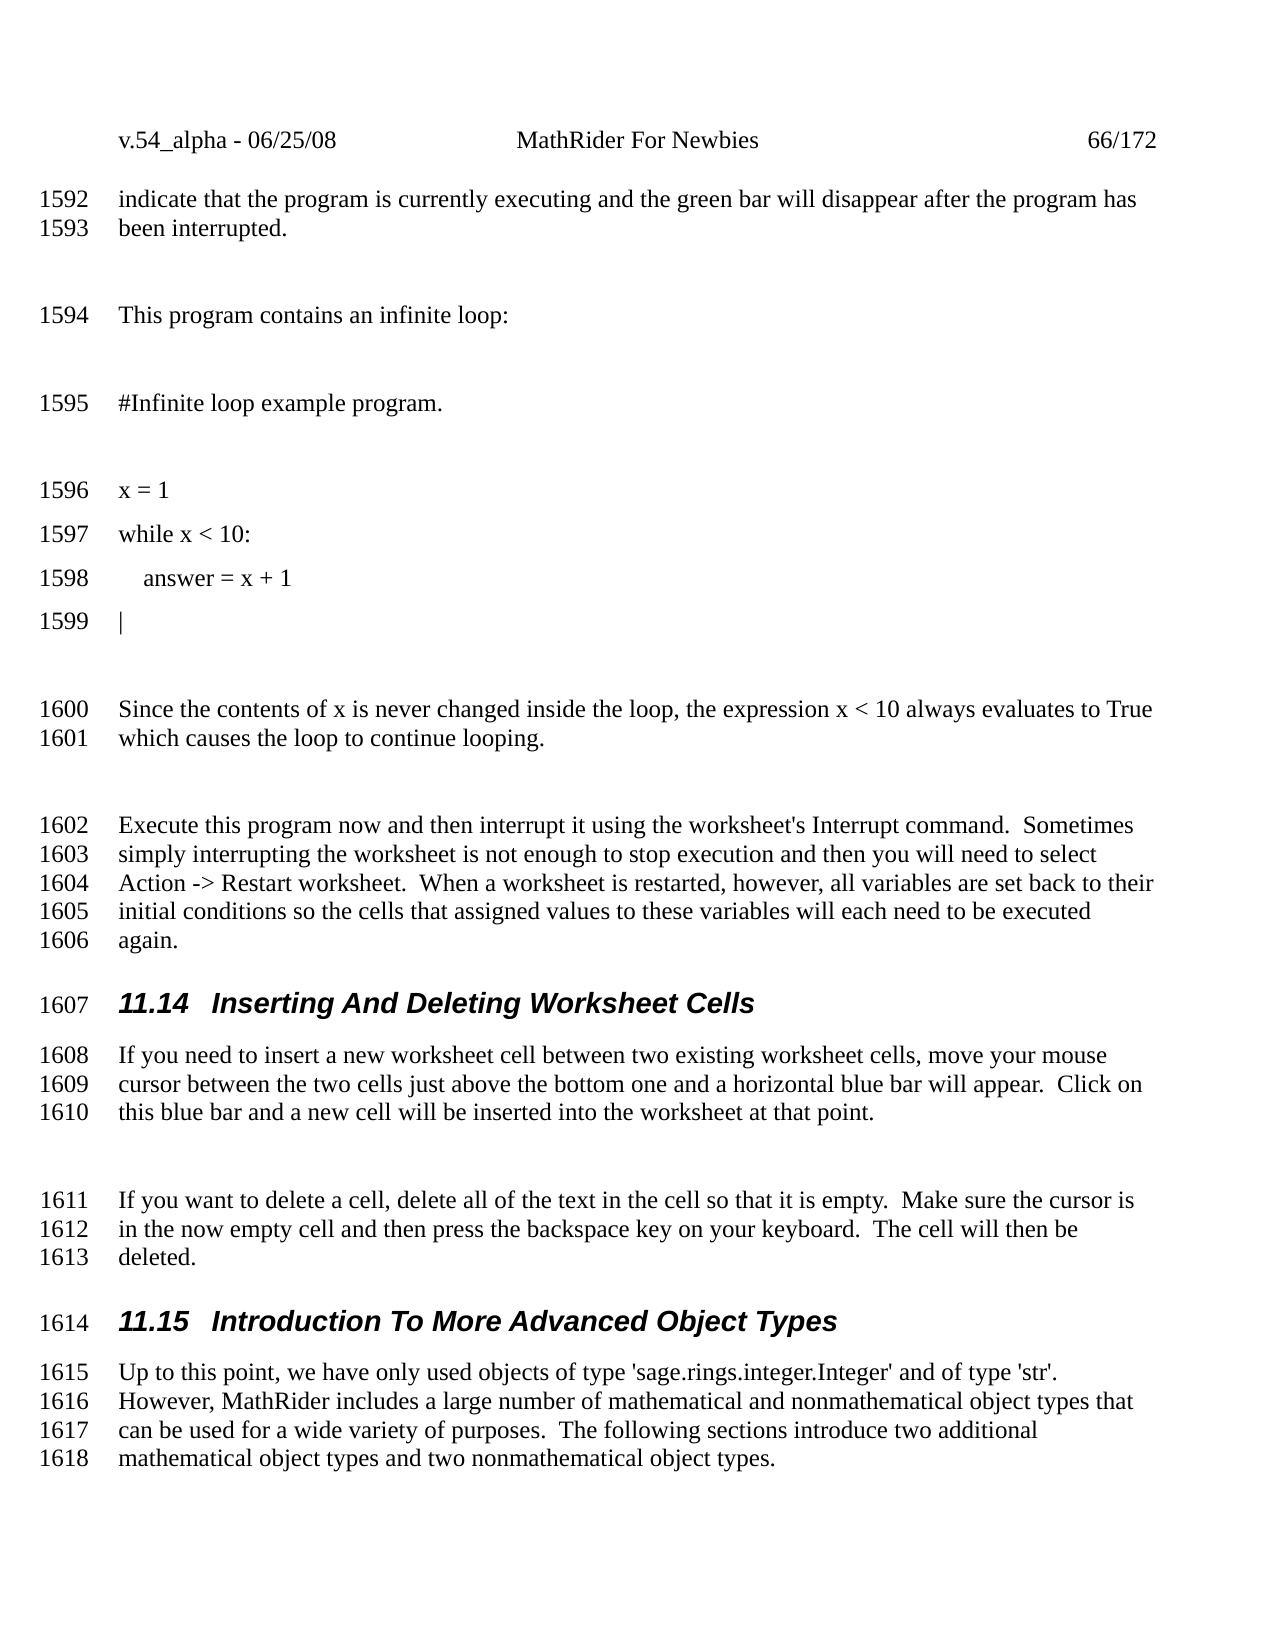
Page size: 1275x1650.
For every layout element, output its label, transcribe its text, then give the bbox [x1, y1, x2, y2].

text answer = x + 1 [118, 563, 1157, 591]
text If you want to delete a cell, delete all of the text in the cell so that it is empty. Make sure the cursor is in the now empty cell and then press the backspace key on your keyboard. The cell will then be deleted. [118, 1185, 1157, 1271]
text while x < 10: [118, 519, 1157, 548]
subtitle Introduction To More Advanced Object Types [118, 1304, 1157, 1337]
text indicate that the program is currently executing and the green bar will disappear after the program has been interrupted. [118, 184, 1157, 241]
subtitle Inserting And Deleting Worksheet Cells [118, 986, 1157, 1020]
text Since the contents of x is never changed inside the loop, the expression x < 10 always evaluates to True which causes the loop to continue looping. [118, 694, 1157, 751]
text Up to this point, we have only used objects of type 'sage.rings.integer.Integer' and of type 'str'. However, MathRider includes a large number of mathematical and nonmathematical object types that can be used for a wide variety of purposes. The following sections introduce two additional mathematical object types and two nonmathematical object types. [118, 1357, 1157, 1472]
text This program contains an infinite loop: [118, 300, 1157, 329]
text x = 1 [118, 475, 1157, 504]
text | [118, 606, 1157, 635]
text Execute this program now and then interrupt it using the worksheet's Interrupt command. Sometimes simply interrupting the worksheet is not enough to stop execution and then you will need to select Action -> Restart worksheet. When a worksheet is restarted, however, all variables are set back to their initial conditions so the cells that assigned values to these variables will each need to be executed again. [118, 810, 1157, 954]
text If you need to insert a new worksheet cell between two existing worksheet cells, move your mouse cursor between the two cells just above the bottom one and a horizontal blue bar will appear. Click on this blue bar and a new cell will be inserted into the worksheet at that point. [118, 1040, 1157, 1126]
text #Infinite loop example program. [118, 388, 1157, 416]
